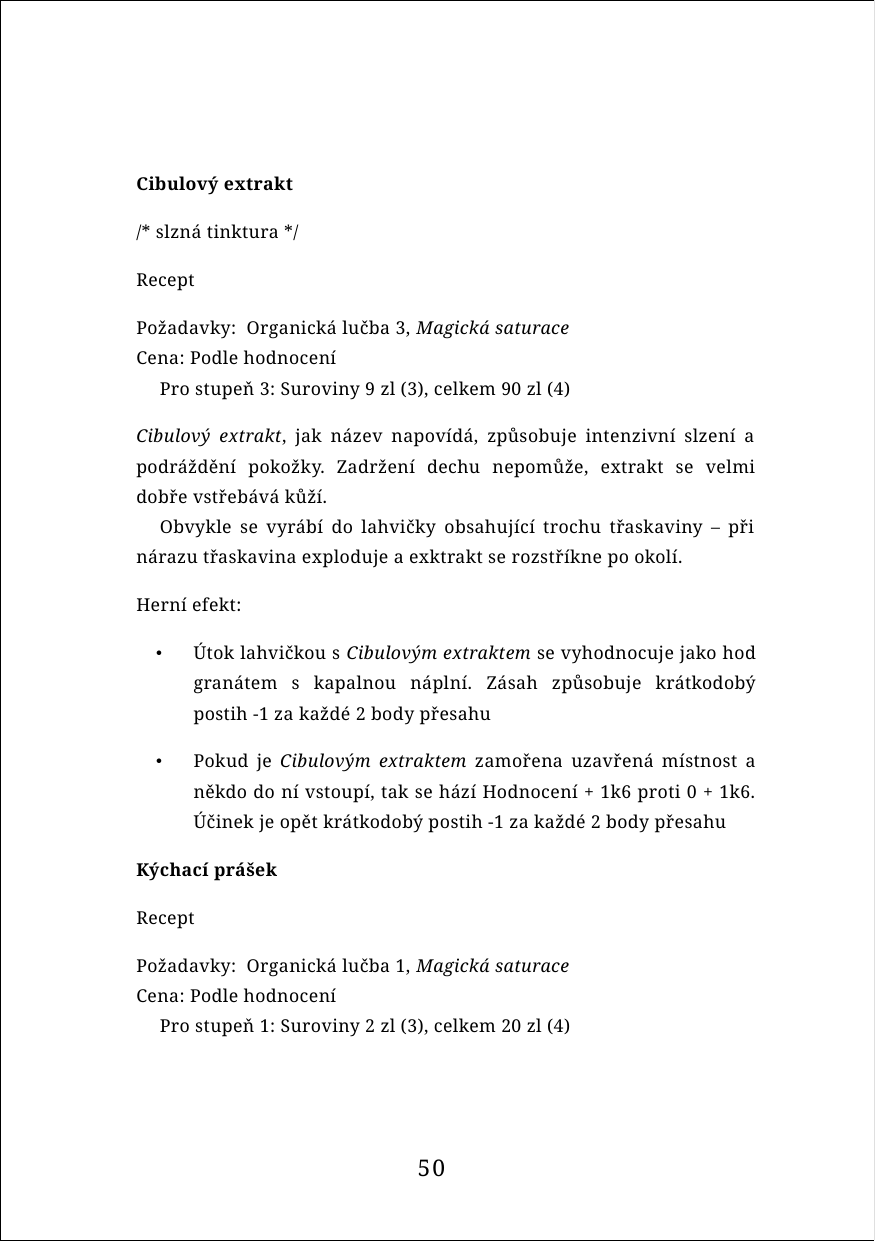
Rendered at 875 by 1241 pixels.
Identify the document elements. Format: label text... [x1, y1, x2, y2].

text Cibulový extrakt [136, 172, 756, 196]
text Recept [136, 905, 756, 929]
text Herní efekt: [136, 593, 756, 617]
text Cibulový extrakt, jak název napovídá, způsobuje intenzivní slzení a podráždění pokožky. Zadržení dechu nepomůže, extrakt se velmi dobře vstřebává kůží. Obvykle se vyrábí do lahvičky obsahující trochu třaskaviny – při nárazu třaskavina exploduje a exktrakt se rozstříkne po okolí. [136, 424, 756, 569]
text /* slzná tinktura */ [136, 220, 756, 244]
text Požadavky: Organická lučba 3, Magická saturace Cena: Podle hodnocení Pro stupeň 3: Suroviny 9 zl (3), celkem 90 zl (4) [136, 316, 756, 400]
list Útok lahvičkou s Cibulovým extraktem se vyhodnocuje jako hod granátem s kapalnou náplní. Zásah způsobuje krátkodobý postih -1 za každé 2 body přesahu [156, 641, 756, 725]
text Kýchací prášek [136, 857, 756, 881]
text Recept [136, 268, 756, 292]
list Pokud je Cibulovým extraktem zamořena uzavřená místnost a někdo do ní vstoupí, tak se hází Hodnocení + 1k6 proti 0 + 1k6. Účinek je opět krátkodobý postih -1 za každé 2 body přesahu [156, 749, 756, 833]
text Požadavky: Organická lučba 1, Magická saturace Cena: Podle hodnocení Pro stupeň 1: Suroviny 2 zl (3), celkem 20 zl (4) [136, 953, 756, 1038]
